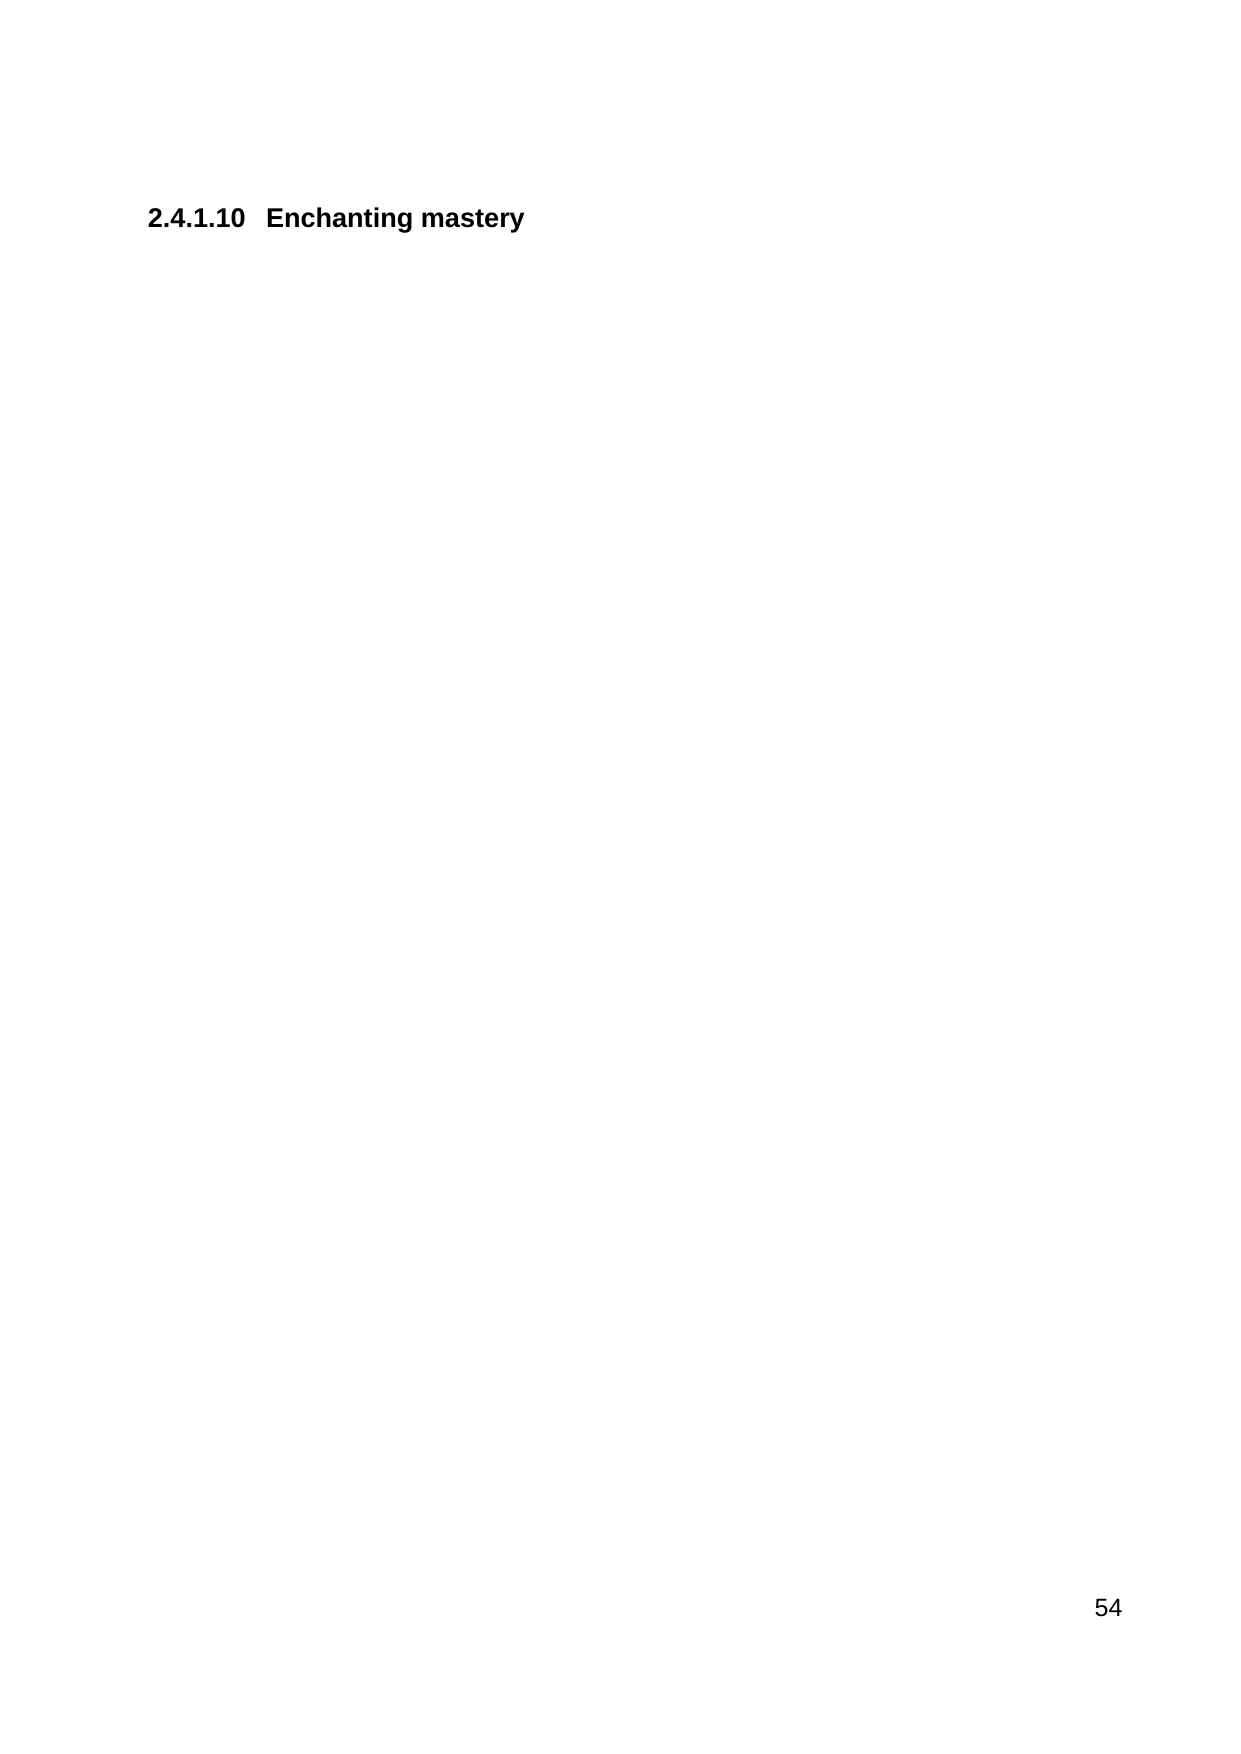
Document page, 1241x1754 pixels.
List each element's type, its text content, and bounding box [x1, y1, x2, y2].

subtitle Enchanting mastery [118, 202, 605, 234]
